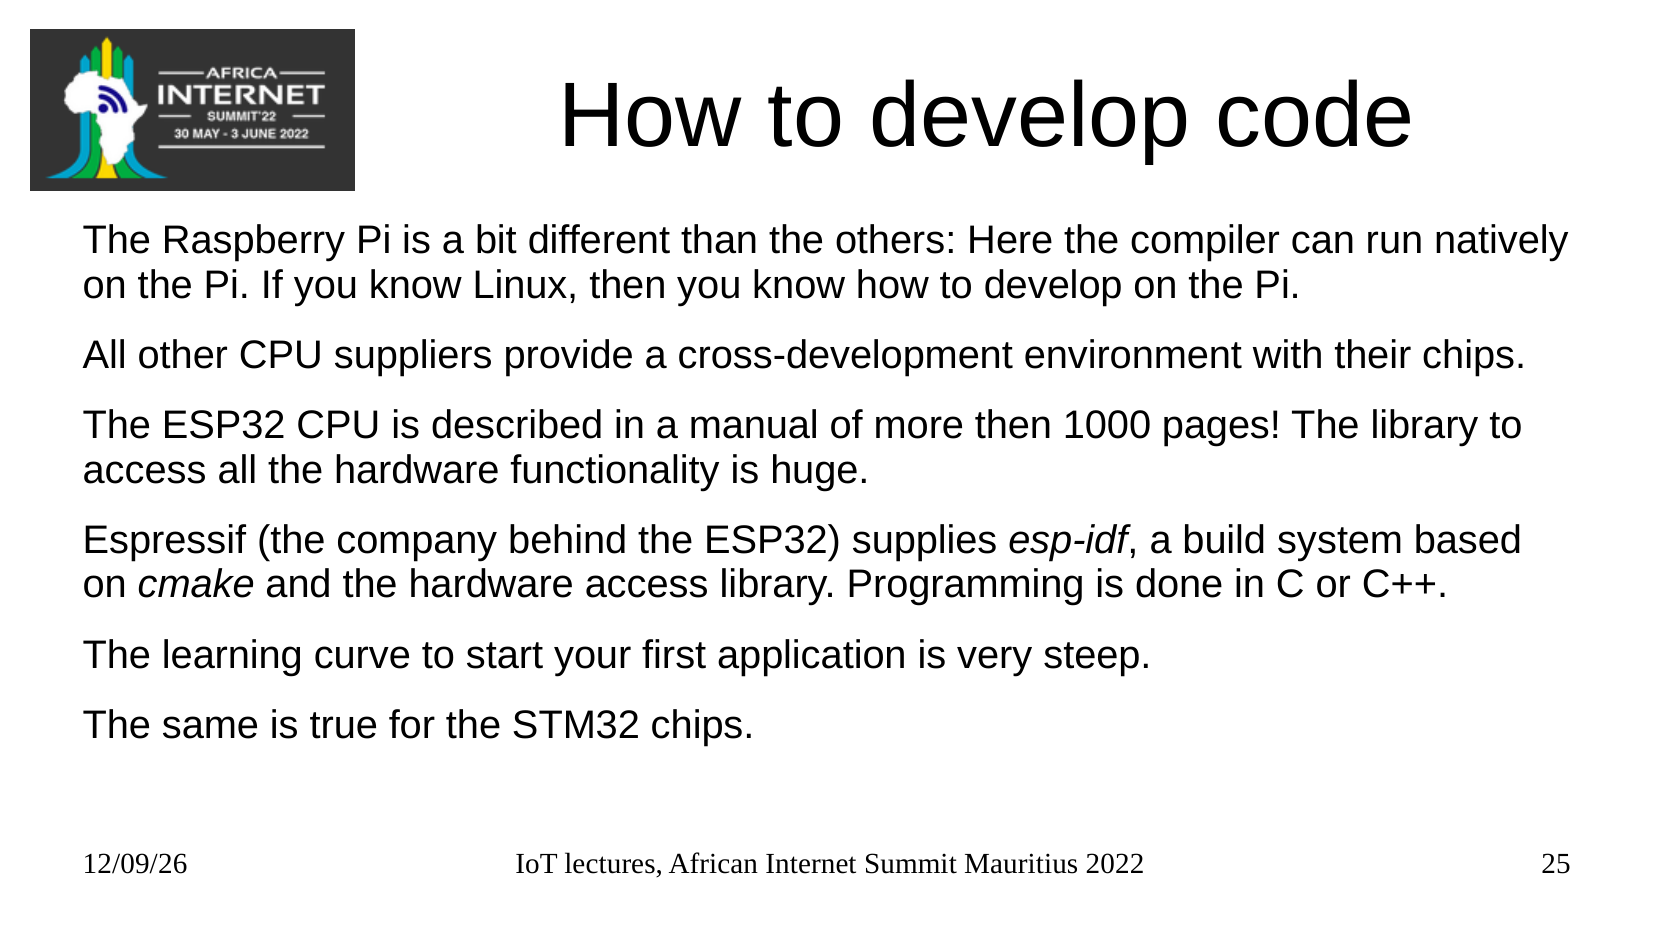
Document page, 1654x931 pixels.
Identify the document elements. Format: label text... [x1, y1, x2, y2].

list The Raspberry Pi is a bit different than the others: Here the compiler can run natively on the Pi. If you know Linux, then you know how to develop on the Pi. All other CPU suppliers provide a cross-development environment with their chips. The ESP32 CPU is described in a manual of more then 1000 pages! The library to access all the hardware functionality is huge. Espressif (the company behind the ESP32) supplies esp-idf, a build system based on cmake and the hardware access library. Programming is done in C or C++. The learning curve to start your first application is very steep. The same is true for the STM32 chips. [82, 217, 1571, 758]
title How to develop code [403, 37, 1571, 193]
picture [30, 29, 355, 191]
